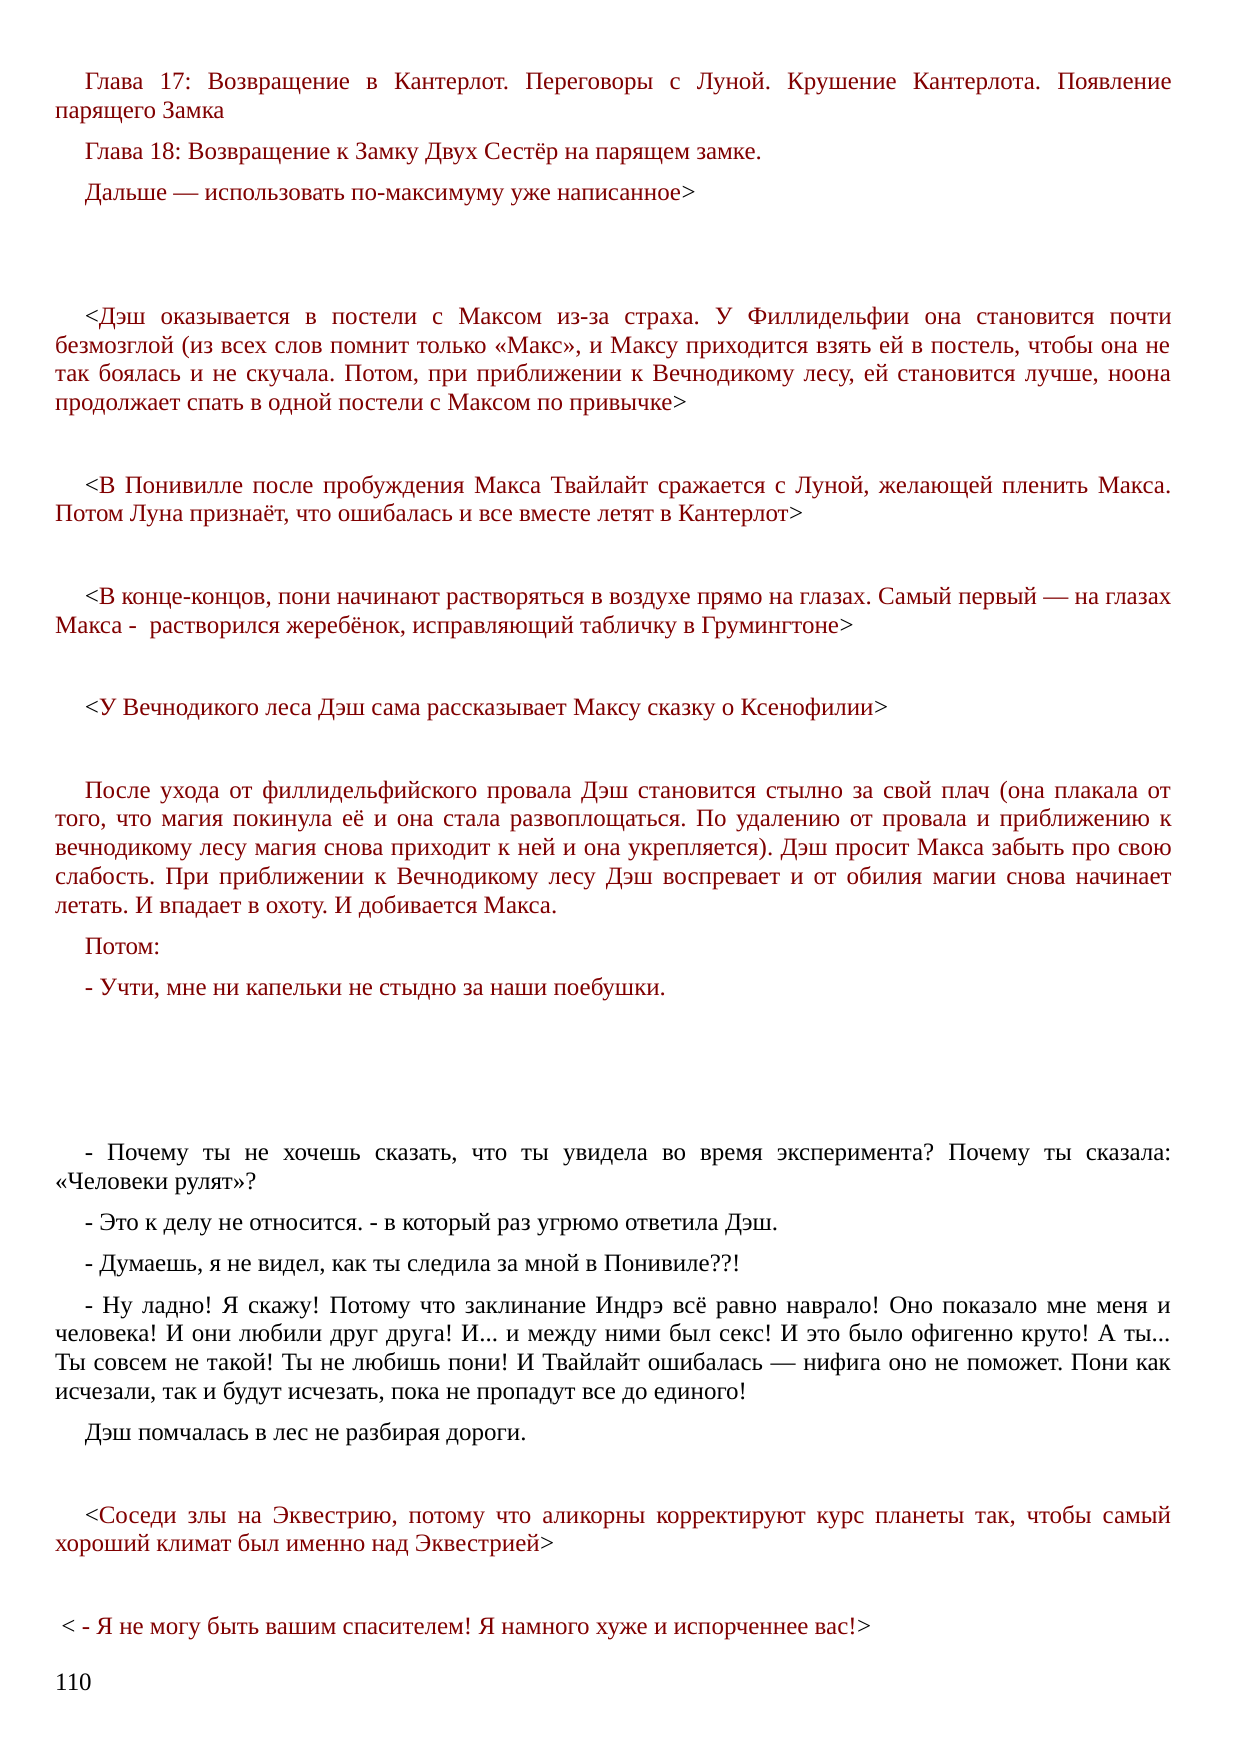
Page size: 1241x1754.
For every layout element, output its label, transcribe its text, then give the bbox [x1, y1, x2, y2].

text - Учти, мне ни капельки не стыдно за наши поебушки. [55, 972, 1173, 1001]
text - Это к делу не относится. - в который раз угрюмо ответила Дэш. [55, 1207, 1173, 1236]
text Потом: [55, 931, 1173, 960]
text <В Понивилле после пробуждения Макса Твайлайт сражается с Луной, желающей пленить Макса. Потом Луна признаёт, что ошибалась и все вместе летят в Кантерлот> [55, 470, 1173, 527]
text Глава 17: Возвращение в Кантерлот. Переговоры с Луной. Крушение Кантерлота. Появление парящего Замка [55, 66, 1173, 123]
text - Почему ты не хочешь сказать, что ты увидела во время эксперимента? Почему ты сказала: «Человеки рулят»? [55, 1137, 1173, 1195]
text <Дэш оказывается в постели с Максом из-за страха. У Филлидельфии она становится почти безмозглой (из всех слов помнит только «Макс», и Максу приходится взять ей в постель, чтобы она не так боялась и не скучала. Потом, при приближении к Вечнодикому лесу, ей становится лучше, ноона продолжает спать в одной постели с Максом по привычке> [55, 301, 1173, 416]
text После ухода от филлидельфийского провала Дэш становится стылно за свой плач (она плакала от того, что магия покинула её и она стала развоплощаться. По удалению от провала и приближению к вечнодикому лесу магия снова приходит к ней и она укрепляется). Дэш просит Макса забыть про свою слабость. При приближении к Вечнодикому лесу Дэш воспревает и от обилия магии снова начинает летать. И впадает в охоту. И добивается Макса. [55, 775, 1173, 918]
text Глава 18: Возвращение к Замку Двух Сестёр на парящем замке. [55, 136, 1173, 165]
text <Соседи злы на Эквестрию, потому что аликорны корректируют курс планеты так, чтобы самый хороший климат был именно над Эквестрией> [55, 1500, 1173, 1557]
text Дальше — использовать по-максимуму уже написанное> [55, 177, 1173, 206]
text < - Я не могу быть вашим спасителем! Я намного хуже и испорченнее вас!> [55, 1611, 1173, 1640]
text - Ну ладно! Я скажу! Потому что заклинание Индрэ всё равно наврало! Оно показало мне меня и человека! И они любили друг друга! И... и между ними был секс! И это было офигенно круто! А ты... Ты совсем не такой! Ты не любишь пони! И Твайлайт ошибалась — нифига оно не поможет. Пони как исчезали, так и будут исчезать, пока не пропадут все до единого! [55, 1290, 1173, 1405]
text Дэш помчалась в лес не разбирая дороги. [55, 1417, 1173, 1446]
text - Думаешь, я не видел, как ты следила за мной в Понивиле??! [55, 1248, 1173, 1277]
text <В конце-концов, пони начинают растворяться в воздухе прямо на глазах. Самый первый — на глазах Макса - растворился жеребёнок, исправляющий табличку в Грумингтоне> [55, 581, 1173, 638]
text <У Вечнодикого леса Дэш сама рассказывает Максу сказку о Ксенофилии> [55, 692, 1173, 721]
